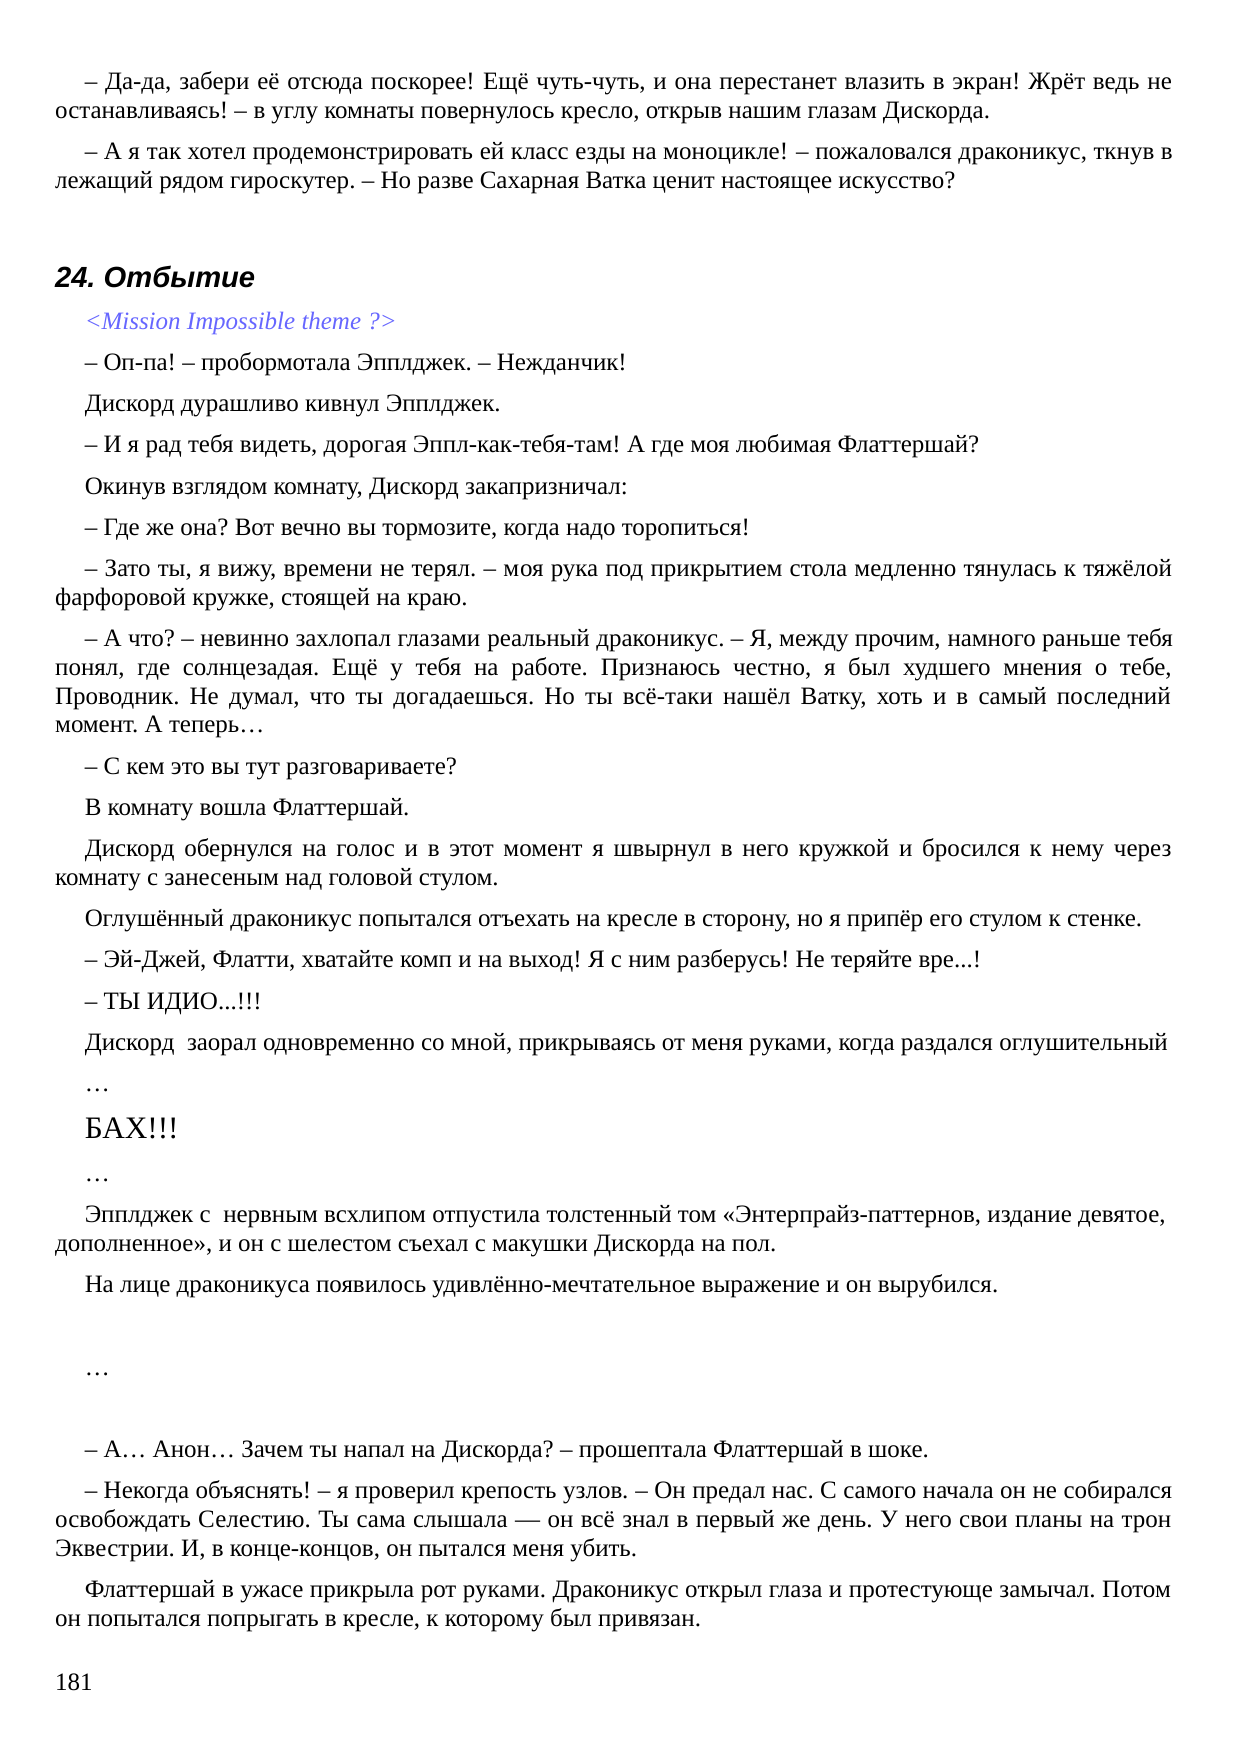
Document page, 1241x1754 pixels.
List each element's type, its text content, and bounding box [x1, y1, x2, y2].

text Оглушённый драконикус попытался отъехать на кресле в сторону, но я припёр его стулом к стенке. [55, 903, 1173, 932]
text – ТЫ ИДИО...!!! [55, 986, 1173, 1014]
text Дискорд обернулся на голос и в этот момент я швырнул в него кружкой и бросился к нему через комнату с занесеным над головой стулом. [55, 833, 1173, 891]
subtitle 24. Отбытие [55, 260, 1173, 293]
text – Оп-па! – пробормотала Эпплджек. – Нежданчик! [55, 347, 1173, 376]
text – А я так хотел продемонстрировать ей класс езды на моноцикле! – пожаловался драконикус, ткнув в лежащий рядом гироскутер. – Но разве Сахарная Ватка ценит настоящее искусство? [55, 136, 1173, 193]
text Эпплджек с нервным всхлипом отпустила толстенный том «Энтерпрайз-паттернов, издание девятое, дополненное», и он с шелестом съехал с макушки Дискорда на пол. [55, 1199, 1173, 1257]
text Дискорд дурашливо кивнул Эпплджек. [55, 388, 1173, 417]
text На лице драконикуса появилось удивлённо-мечтательное выражение и он вырубился. [55, 1269, 1173, 1298]
text БАХ!!! [55, 1109, 1173, 1146]
text … [55, 1068, 1173, 1097]
text – Да-да, забери её отсюда поскорее! Ещё чуть-чуть, и она перестанет влазить в экран! Жрёт ведь не останавливаясь! – в углу комнаты повернулось кресло, открыв нашим глазам Дискорда. [55, 66, 1173, 123]
text – Некогда объяснять! – я проверил крепость узлов. – Он предал нас. С самого начала он не собирался освобождать Селестию. Ты сама слышала — он всё знал в первый же день. У него свои планы на трон Эквестрии. И, в конце-концов, он пытался меня убить. [55, 1476, 1173, 1562]
text Флаттершай в ужасе прикрыла рот руками. Драконикус открыл глаза и протестующе замычал. Потом он попытался попрыгать в кресле, к которому был привязан. [55, 1574, 1173, 1632]
text Окинув взглядом комнату, Дискорд закапризничал: [55, 471, 1173, 499]
text … [55, 1158, 1173, 1187]
text Дискорд заорал одновременно со мной, прикрываясь от меня руками, когда раздался оглушительный [55, 1027, 1173, 1056]
text – И я рад тебя видеть, дорогая Эппл-как-тебя-там! А где моя любимая Флаттершай? [55, 429, 1173, 458]
text – Зато ты, я вижу, времени не терял. – моя рука под прикрытием стола медленно тянулась к тяжёлой фарфоровой кружке, стоящей на краю. [55, 553, 1173, 611]
text – Где же она? Вот вечно вы тормозите, когда надо торопиться! [55, 512, 1173, 541]
text – С кем это вы тут разговариваете? [55, 751, 1173, 779]
text … [55, 1352, 1173, 1381]
text – Эй-Джей, Флатти, хватайте комп и на выход! Я с ним разберусь! Не теряйте вре...! [55, 944, 1173, 973]
text <Mission Impossible theme ?> [55, 306, 1173, 334]
text – А что? – невинно захлопал глазами реальный драконикус. – Я, между прочим, намного раньше тебя понял, где солнцезадая. Ещё у тебя на работе. Признаюсь честно, я был худшего мнения о тебе, Проводник. Не думал, что ты догадаешься. Но ты всё-таки нашёл Ватку, хоть и в самый последний момент. А теперь… [55, 623, 1173, 738]
text – А… Анон… Зачем ты напал на Дискорда? – прошептала Флаттершай в шоке. [55, 1434, 1173, 1463]
text В комнату вошла Флаттершай. [55, 792, 1173, 821]
